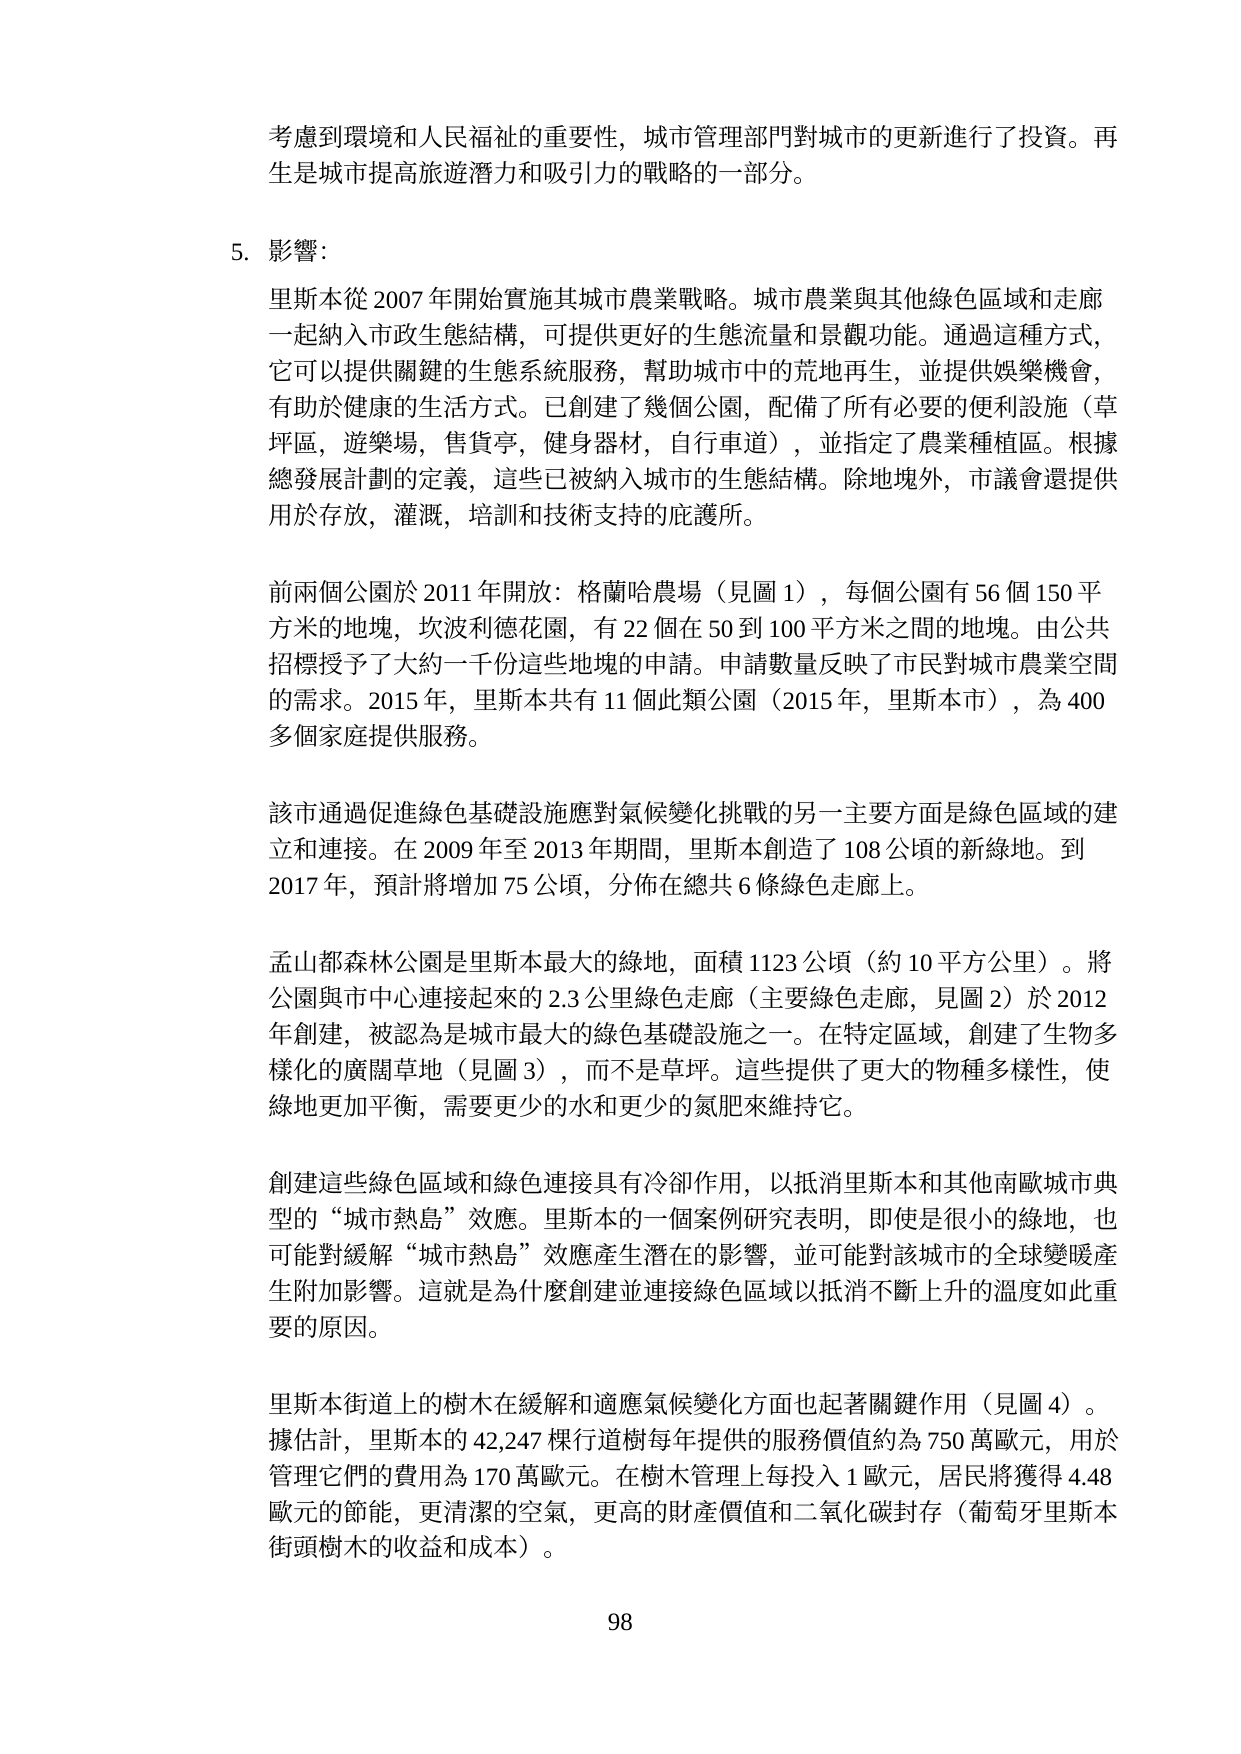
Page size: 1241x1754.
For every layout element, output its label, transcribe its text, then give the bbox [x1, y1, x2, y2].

list 里斯本從2007年開始實施其城市農業戰略。城市農業與其他綠色區域和走廊一起納入市政生態結構，可提供更好的生態流量和景觀功能。通過這種方式，它可以提供關鍵的生態系統服務，幫助城市中的荒地再生，並提供娛樂機會，有助於健康的生活方式。已創建了幾個公園，配備了所有必要的便利設施（草坪區，遊樂場，售貨亭，健身器材，自行車道），並指定了農業種植區。根據總發展計劃的定義，這些已被納入城市的生態結構。除地塊外，市議會還提供用於存放，灌溉，培訓和技術支持的庇護所。 [231, 280, 1122, 560]
list 前兩個公園於2011年開放：格蘭哈農場（見圖1），每個公園有56個150平方米的地塊，坎波利德花園，有22個在50到100平方米之間的地塊。由公共招標授予了大約一千份這些地塊的申請。申請數量反映了市民對城市農業空間的需求。2015年，里斯本共有11個此類公園（2015年，里斯本市），為400多個家庭提供服務。 [231, 572, 1122, 781]
list 里斯本街道上的樹木在緩解和適應氣候變化方面也起著關鍵作用（見圖4）。據估計，里斯本的42,247棵行道樹每年提供的服務價值約為750萬歐元，用於管理它們的費用為170萬歐元。在樹木管理上每投入1歐元，居民將獲得4.48歐元的節能，更清潔的空氣，更高的財產價值和二氧化碳封存（葡萄牙里斯本街頭樹木的收益和成本）。 [231, 1384, 1122, 1564]
list 創建這些綠色區域和綠色連接具有冷卻作用，以抵消里斯本和其他南歐城市典型的“城市熱島”效應。里斯本的一個案例研究表明，即使是很小的綠地，也可能對緩解“城市熱島”效應產生潛在的影響，並可能對該城市的全球變暖產生附加影響。這就是為什麼創建並連接綠色區域以抵消不斷上升的溫度如此重要的原因。 [231, 1163, 1122, 1372]
list 考慮到環境和人民福祉的重要性，城市管理部門對城市的更新進行了投資。再生是城市提高旅遊潛力和吸引力的戰略的一部分。 [231, 118, 1122, 219]
list 影響： [231, 231, 1122, 267]
list 孟山都森林公園是里斯本最大的綠地，面積1123公頃（約10平方公里）。將公園與市中心連接起來的2.3公里綠色走廊（主要綠色走廊，見圖2）於2012年創建，被認為是城市最大的綠色基礎設施之一。在特定區域，創建了生物多樣化的廣闊草地（見圖3），而不是草坪。這些提供了更大的物種多樣性，使綠地更加平衡，需要更少的水和更少的氮肥來維持它。 [231, 942, 1122, 1151]
list 該市通過促進綠色基礎設施應對氣候變化挑戰的另一主要方面是綠色區域的建立和連接。在2009年至2013年期間，里斯本創造了108公頃的新綠地。到2017年，預計將增加75公頃，分佈在總共6條綠色走廊上。 [231, 793, 1122, 930]
